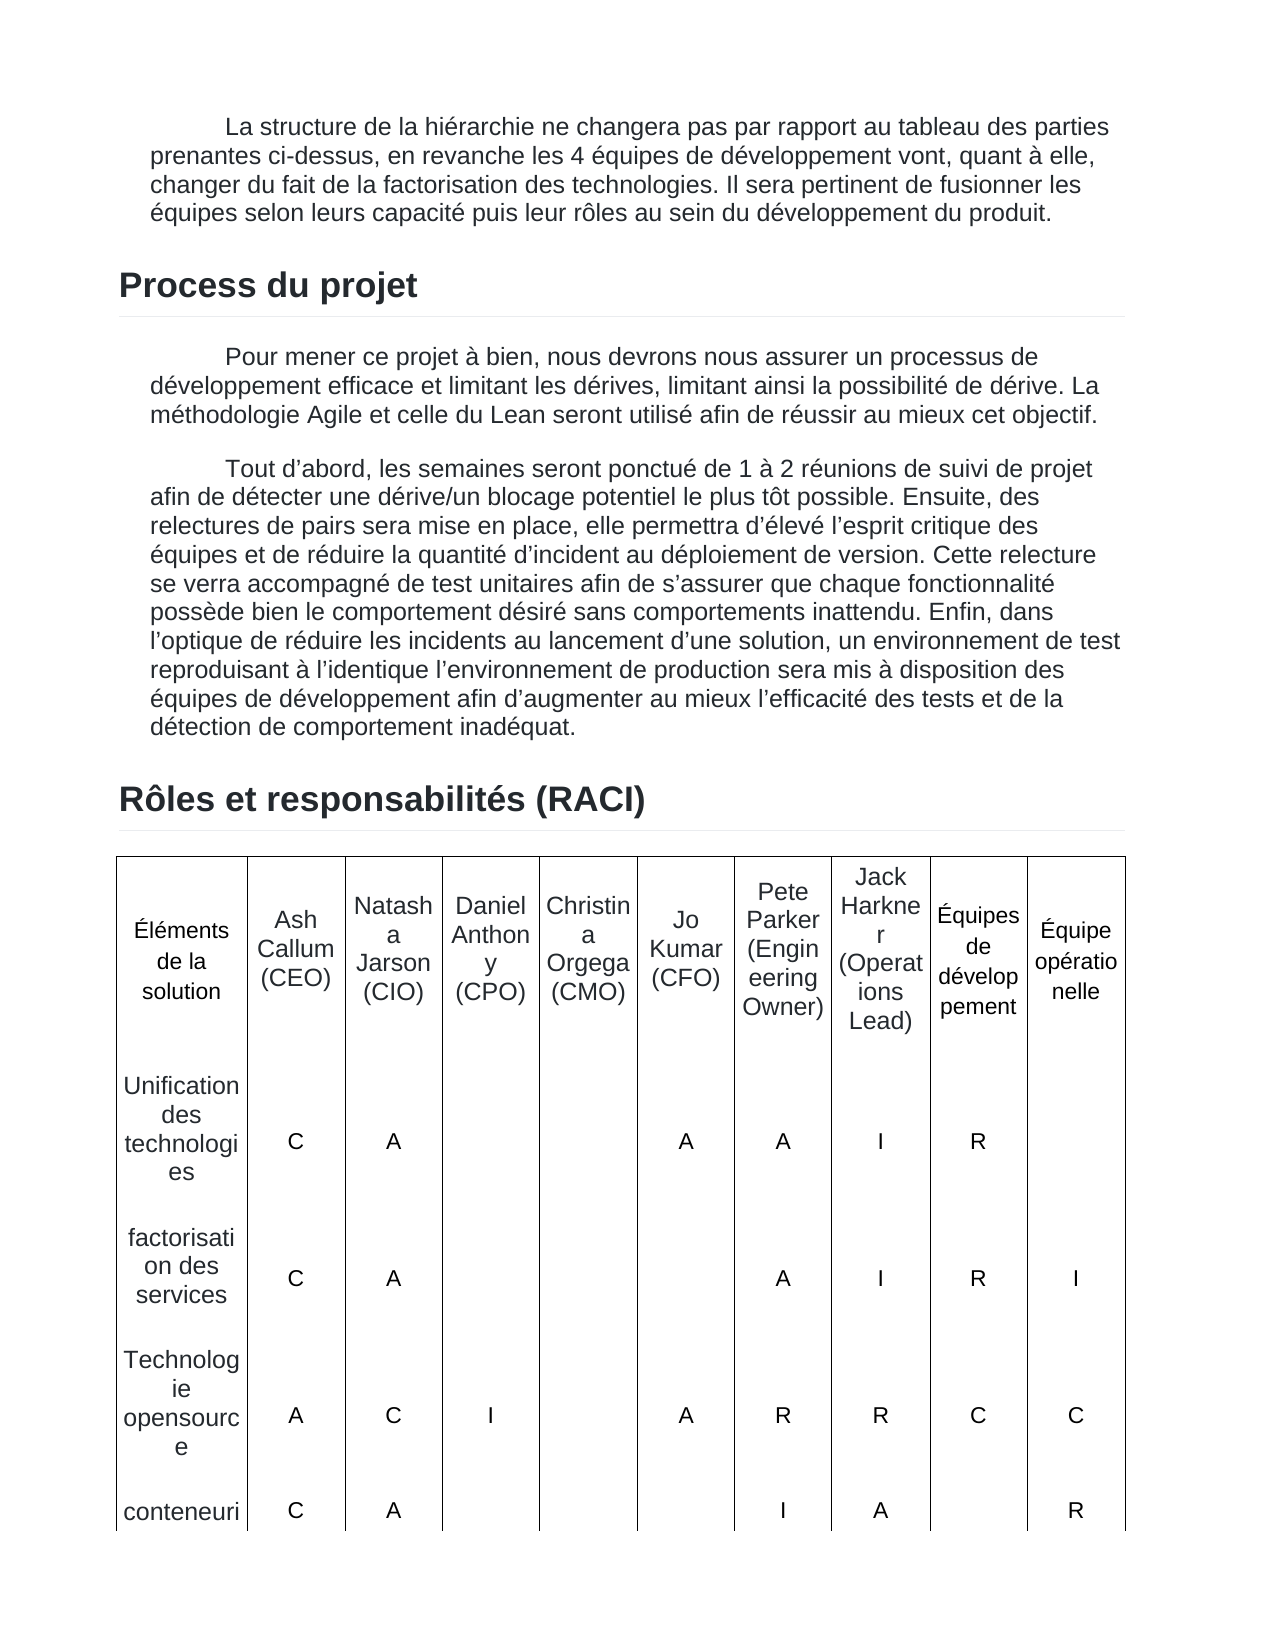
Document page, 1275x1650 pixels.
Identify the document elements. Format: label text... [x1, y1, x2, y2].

text Pour mener ce projet à bien, nous devrons nous assurer un processus de développement efficace et limitant les dérives, limitant ainsi la possibilité de dérive. La méthodologie Agile et celle du Lean seront utilisé afin de réussir au mieux cet objectif. [150, 342, 1125, 429]
table_cell [540, 1491, 637, 1531]
table_cell [638, 1491, 734, 1531]
table_cell A [638, 1065, 734, 1217]
table_header Jack Harkner (Operations Lead) [832, 857, 930, 1065]
table_cell R [832, 1340, 930, 1491]
table_header Jo Kumar (CFO) [638, 857, 734, 1065]
table_header Équipe opérationelle [1028, 857, 1125, 1065]
table_cell I [443, 1340, 539, 1491]
text Tout d’abord, les semaines seront ponctué de 1 à 2 réunions de suivi de projet afin de détecter une dérive/un blocage potentiel le plus tôt possible. Ensuite, des relectures de pairs sera mise en place, elle permettra d’élevé l’esprit critique des équipes et de réduire la quantité d’incident au déploiement de version. Cette relecture se verra accompagné de test unitaires afin de s’assurer que chaque fonctionnalité possède bien le comportement désiré sans comportements inattendu. Enfin, dans l’optique de réduire les incidents au lancement d’une solution, un environnement de test reproduisant à l’identique l’environnement de production sera mis à disposition des équipes de développement afin d’augmenter au mieux l’efficacité des tests et de la détection de comportement inadéquat. [150, 454, 1125, 741]
table_cell I [1028, 1217, 1125, 1339]
table_cell A [346, 1491, 442, 1531]
table_cell [443, 1065, 539, 1217]
table_cell A [346, 1065, 442, 1217]
table_cell R [931, 1217, 1027, 1339]
table_cell R [931, 1065, 1027, 1217]
table_cell [931, 1491, 1027, 1531]
table_cell A [248, 1340, 345, 1491]
table_header Natasha Jarson (CIO) [346, 857, 442, 1065]
table_header Daniel Anthony (CPO) [443, 857, 539, 1065]
table_cell [638, 1217, 734, 1339]
table_cell I [832, 1065, 930, 1217]
table_cell R [1028, 1491, 1125, 1531]
table_cell Unification des technologies [117, 1065, 247, 1217]
table_cell R [735, 1340, 831, 1491]
table_cell [443, 1491, 539, 1531]
table_cell Technologie opensource [117, 1340, 247, 1491]
table_cell A [346, 1217, 442, 1339]
table_header Équipes de développement [931, 857, 1027, 1065]
table_cell I [832, 1217, 930, 1339]
table_cell [540, 1340, 637, 1491]
table_header Éléments de la solution [117, 857, 247, 1065]
table_header Pete Parker (Engineering Owner) [735, 857, 831, 1065]
table_cell A [735, 1217, 831, 1339]
table_cell A [735, 1065, 831, 1217]
table_cell C [248, 1491, 345, 1531]
table_cell [1028, 1065, 1125, 1217]
subtitle Process du projet [119, 265, 1125, 316]
table_cell conteneuri [117, 1491, 247, 1531]
table_cell C [248, 1065, 345, 1217]
table_cell A [638, 1340, 734, 1491]
table_cell [540, 1065, 637, 1217]
table_cell [540, 1217, 637, 1339]
table_cell C [346, 1340, 442, 1491]
subtitle Rôles et responsabilités (RACI) [119, 779, 1125, 830]
text La structure de la hiérarchie ne changera pas par rapport au tableau des parties prenantes ci-dessus, en revanche les 4 équipes de développement vont, quant à elle, changer du fait de la factorisation des technologies. Il sera pertinent de fusionner les équipes selon leurs capacité puis leur rôles au sein du développement du produit. [150, 112, 1125, 227]
table_cell I [735, 1491, 831, 1531]
table_header Ash Callum (CEO) [248, 857, 345, 1065]
table_header Christina Orgega (CMO) [540, 857, 637, 1065]
table_cell C [931, 1340, 1027, 1491]
table_cell C [1028, 1340, 1125, 1491]
table_cell A [832, 1491, 930, 1531]
table_cell factorisation des services [117, 1217, 247, 1339]
table_cell [443, 1217, 539, 1339]
table_cell C [248, 1217, 345, 1339]
